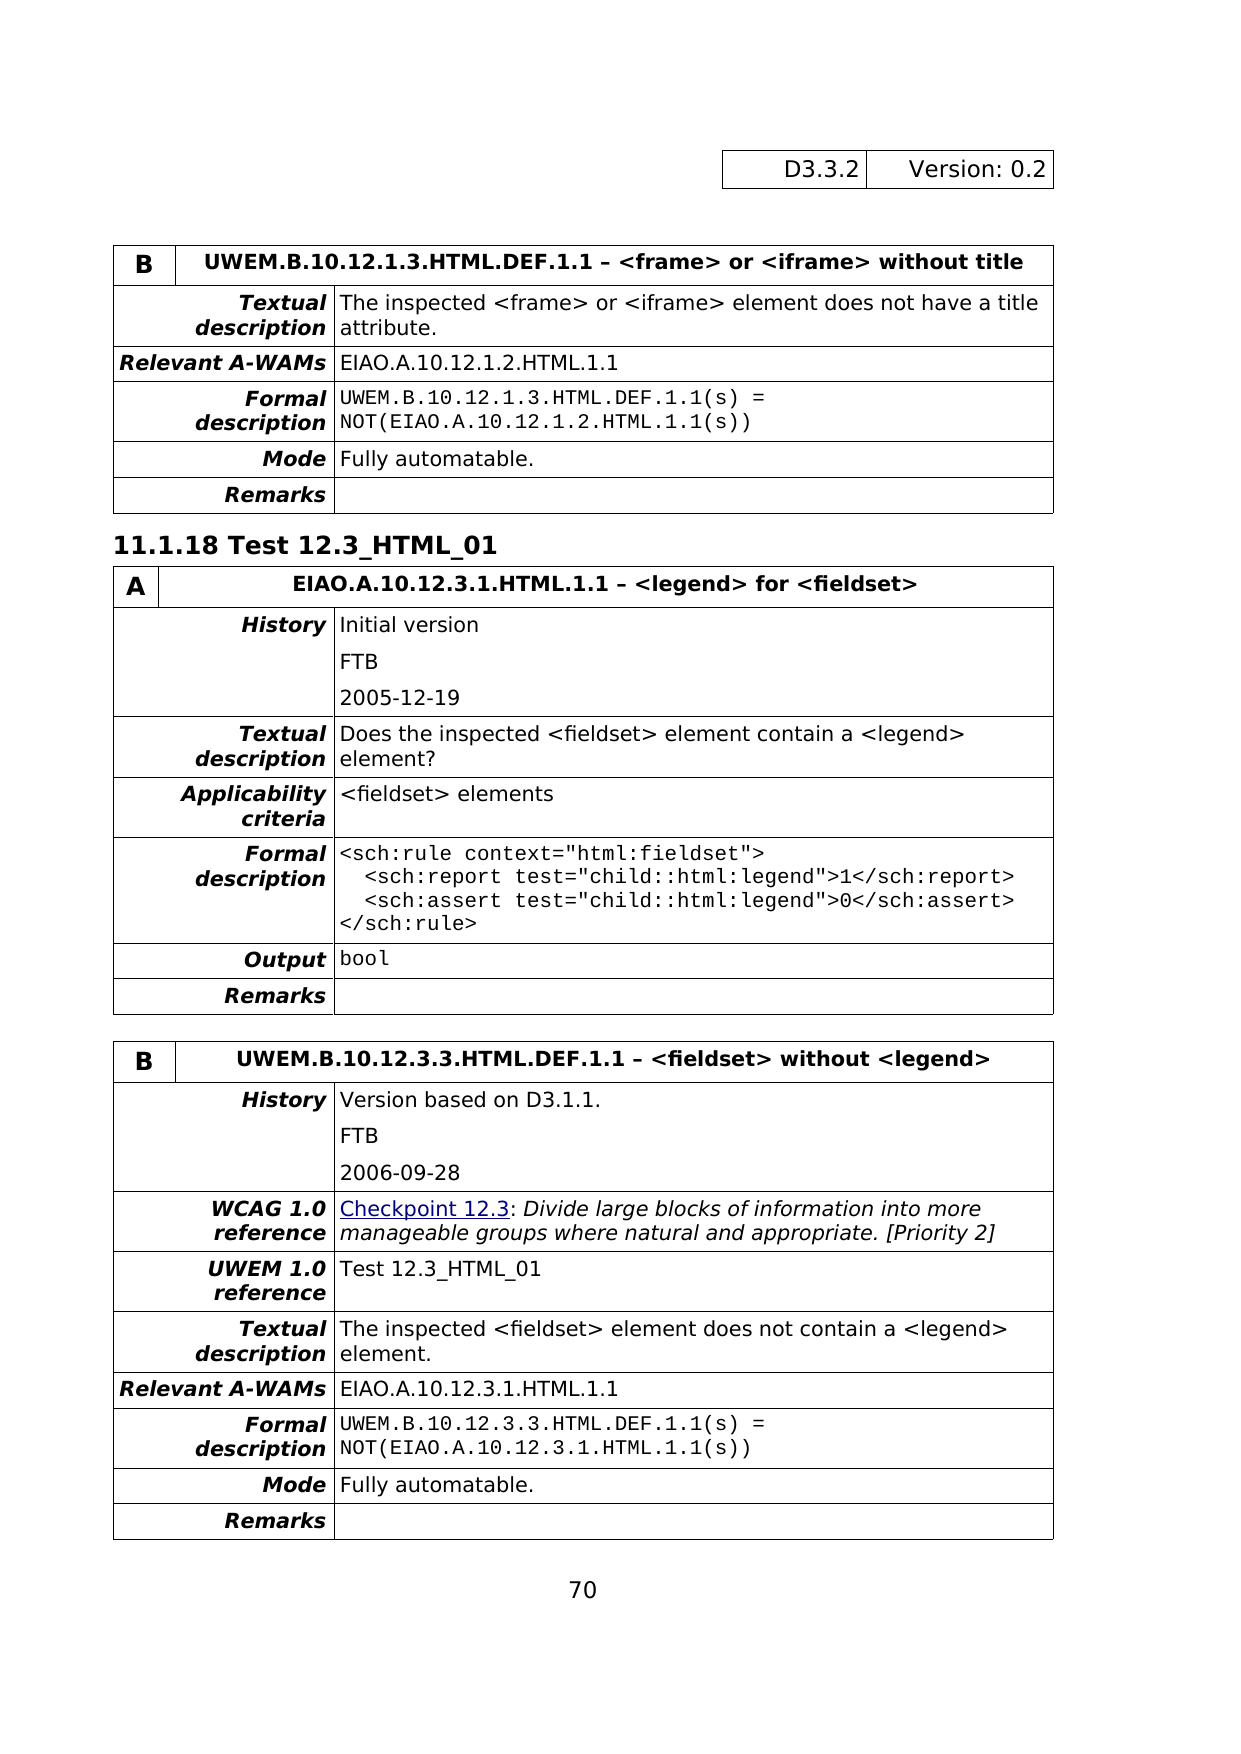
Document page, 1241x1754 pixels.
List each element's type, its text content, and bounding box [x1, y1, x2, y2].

table_cell History [114, 1083, 334, 1191]
subtitle Test 12.3_HTML_01 [112, 531, 1053, 560]
table_cell Relevant A-WAMs [114, 1373, 334, 1408]
table_cell [335, 979, 1053, 1014]
table_cell Mode [114, 442, 334, 477]
table_cell UWEM 1.0 reference [114, 1252, 334, 1311]
table_cell Textual description [114, 1312, 334, 1372]
table_cell UWEM.B.10.12.3.3.HTML.DEF.1.1(s) = NOT(EIAO.A.10.12.3.1.HTML.1.1(s)) [335, 1409, 1053, 1468]
table_cell Checkpoint 12.3: Divide large blocks of information into more manageable groups where natural and appropriate. [Priority 2] [335, 1192, 1053, 1251]
table_cell <sch:rule context="html:fieldset"> <sch:report test="child::html:legend">1</sch:report> <sch:assert test="child::html:legend">0</sch:assert> </sch:rule> [335, 838, 1053, 943]
table_cell Version based on D3.1.1. FTB 2006-09-28 [335, 1083, 1053, 1191]
table_cell Does the inspected <fieldset> element contain a <legend> element? [335, 717, 1053, 777]
table_cell Remarks [114, 979, 333, 1014]
table_header B [114, 246, 175, 285]
table_cell Textual description [114, 286, 334, 346]
table_cell bool [335, 944, 1053, 978]
table_cell Mode [114, 1469, 334, 1503]
table_cell UWEM.B.10.12.1.3.HTML.DEF.1.1(s) = NOT(EIAO.A.10.12.1.2.HTML.1.1(s)) [335, 382, 1053, 441]
table_cell Formal description [114, 382, 334, 441]
table_cell Textual description [114, 717, 333, 777]
table_cell History [114, 608, 333, 716]
table_cell EIAO.A.10.12.1.2.HTML.1.1 [335, 347, 1053, 381]
table_cell Remarks [114, 478, 334, 513]
table_cell [335, 478, 1053, 513]
table_header EIAO.A.10.12.3.1.HTML.1.1 – <legend> for <fieldset> [159, 567, 1053, 607]
table_cell <fieldset> elements [335, 778, 1053, 837]
table_cell Fully automatable. [335, 442, 1053, 477]
table_cell Test 12.3_HTML_01 [335, 1252, 1053, 1311]
table_cell Output [114, 944, 333, 978]
table_cell The inspected <frame> or <iframe> element does not have a title attribute. [335, 286, 1053, 346]
table_cell Fully automatable. [335, 1469, 1053, 1503]
table_cell [335, 1504, 1053, 1539]
table_cell Relevant A-WAMs [114, 347, 334, 381]
table_header A [114, 567, 158, 607]
table_header UWEM.B.10.12.1.3.HTML.DEF.1.1 – <frame> or <iframe> without title [176, 246, 1053, 285]
table_header UWEM.B.10.12.3.3.HTML.DEF.1.1 – <fieldset> without <legend> [176, 1042, 1053, 1082]
table_cell The inspected <fieldset> element does not contain a <legend> element. [335, 1312, 1053, 1372]
table_cell Formal description [114, 838, 333, 943]
table_cell Initial version FTB 2005-12-19 [335, 608, 1053, 716]
table_cell EIAO.A.10.12.3.1.HTML.1.1 [335, 1373, 1053, 1408]
table_cell Remarks [114, 1504, 334, 1539]
table_header B [114, 1042, 175, 1082]
table_cell Applicability criteria [114, 778, 333, 837]
table_cell WCAG 1.0 reference [114, 1192, 334, 1251]
table_cell Formal description [114, 1409, 334, 1468]
